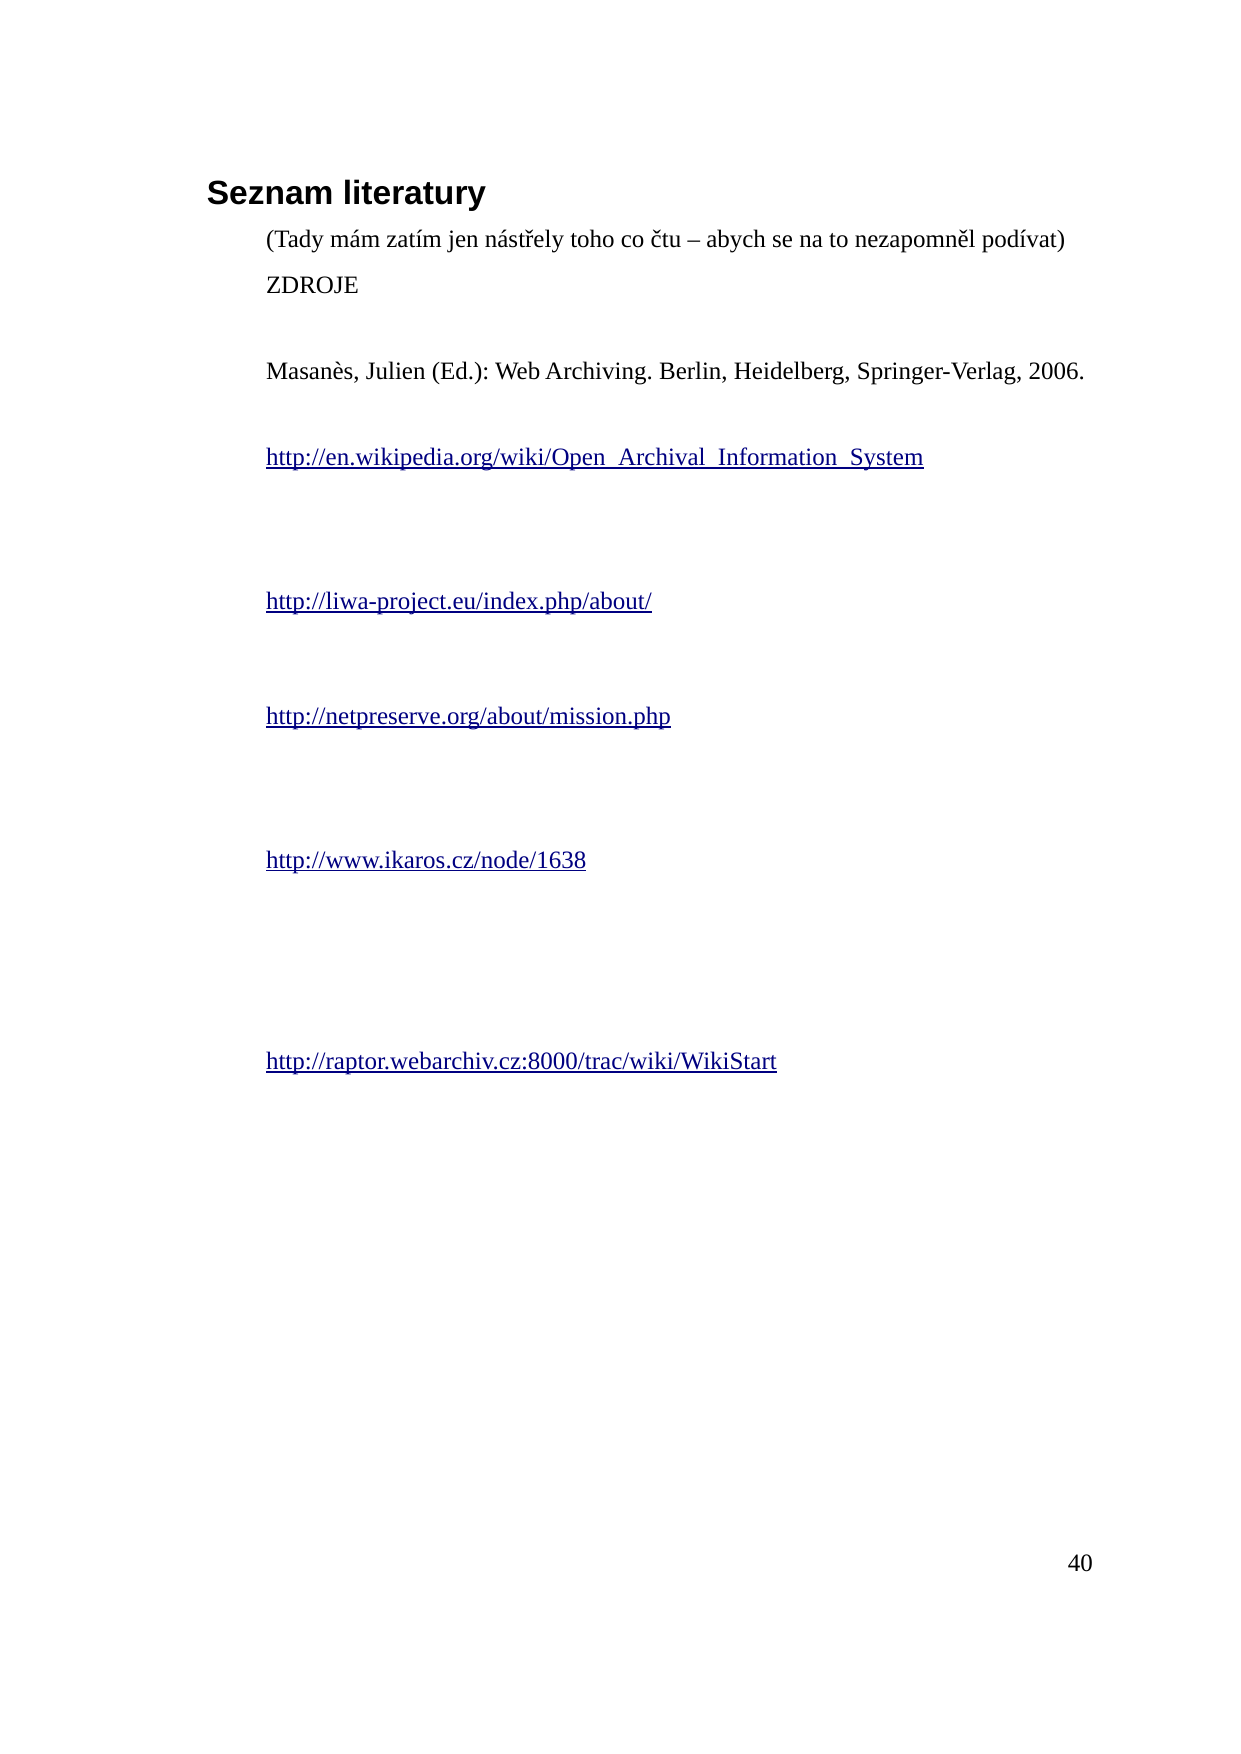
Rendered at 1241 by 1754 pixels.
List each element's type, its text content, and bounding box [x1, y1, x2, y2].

text (Tady mám zatím jen nástřely toho co čtu – abych se na to nezapomněl podívat) [207, 224, 1093, 252]
text http://raptor.webarchiv.cz:8000/trac/wiki/WikiStart [207, 1046, 1093, 1075]
text http://www.ikaros.cz/node/1638 [207, 845, 1093, 874]
text http://en.wikipedia.org/wiki/Open_Archival_Information_System [207, 442, 1093, 471]
text http://liwa-project.eu/index.php/about/ [207, 586, 1093, 615]
text http://netpreserve.org/about/mission.php [207, 701, 1093, 730]
text Masanès, Julien (Ed.): Web Archiving. Berlin, Heidelberg, Springer-Verlag, 2006. [207, 356, 1093, 385]
subtitle Seznam literatury [207, 173, 1093, 211]
text ZDROJE [207, 270, 1093, 299]
